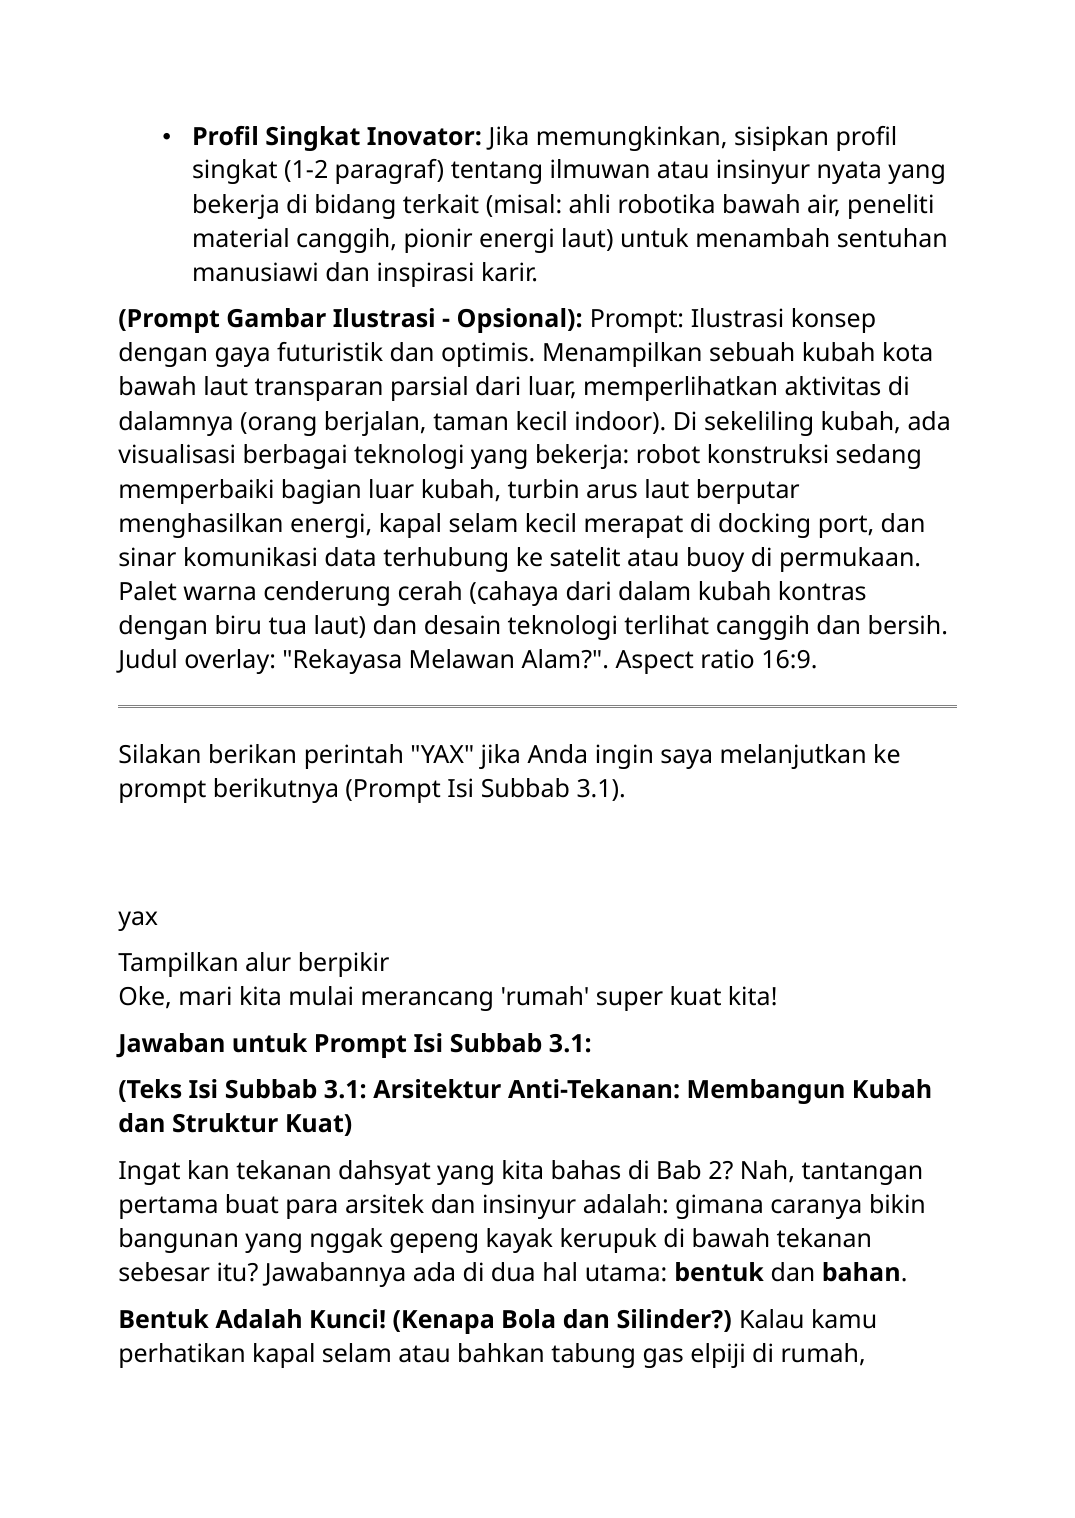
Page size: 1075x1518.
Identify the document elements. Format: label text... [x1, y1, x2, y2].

text Bentuk Adalah Kunci! (Kenapa Bola dan Silinder?) Kalau kamu perhatikan kapal selam atau bahkan tabung gas elpiji di rumah, [118, 1301, 957, 1369]
text Ingat kan tekanan dahsyat yang kita bahas di Bab 2? Nah, tantangan pertama buat para arsitek dan insinyur adalah: gimana caranya bikin bangunan yang nggak gepeng kayak kerupuk di bawah tekanan sebesar itu? Jawabannya ada di dua hal utama: bentuk dan bahan. [118, 1153, 957, 1289]
text yax [118, 898, 957, 932]
text Jawaban untuk Prompt Isi Subbab 3.1: [118, 1025, 957, 1059]
text (Prompt Gambar Ilustrasi - Opsional): Prompt: Ilustrasi konsep dengan gaya futuristik dan optimis. Menampilkan sebuah kubah kota bawah laut transparan parsial dari luar, memperlihatkan aktivitas di dalamnya (orang berjalan, taman kecil indoor). Di sekeliling kubah, ada visualisasi berbagai teknologi yang bekerja: robot konstruksi sedang memperbaiki bagian luar kubah, turbin arus laut berputar menghasilkan energi, kapal selam kecil merapat di docking port, dan sinar komunikasi data terhubung ke satelit atau buoy di permukaan. Palet warna cenderung cerah (cahaya dari dalam kubah kontras dengan biru tua laut) dan desain teknologi terlihat canggih dan bersih. Judul overlay: "Rekayasa Melawan Alam?". Aspect ratio 16:9. [118, 301, 957, 676]
text (Teks Isi Subbab 3.1: Arsitektur Anti-Tekanan: Membangun Kubah dan Struktur Kuat) [118, 1072, 957, 1140]
text Tampilkan alur berpikir [118, 945, 957, 979]
text Silakan berikan perintah "YAX" jika Anda ingin saya melanjutkan ke prompt berikutnya (Prompt Isi Subbab 3.1). [118, 737, 957, 805]
text Oke, mari kita mulai merancang 'rumah' super kuat kita! [118, 979, 957, 1013]
list Profil Singkat Inovator: Jika memungkinkan, sisipkan profil singkat (1-2 paragraf) tentang ilmuwan atau insinyur nyata yang bekerja di bidang terkait (misal: ahli robotika bawah air, peneliti material canggih, pionir energi laut) untuk menambah sentuhan manusiawi dan inspirasi karir. [162, 118, 957, 288]
